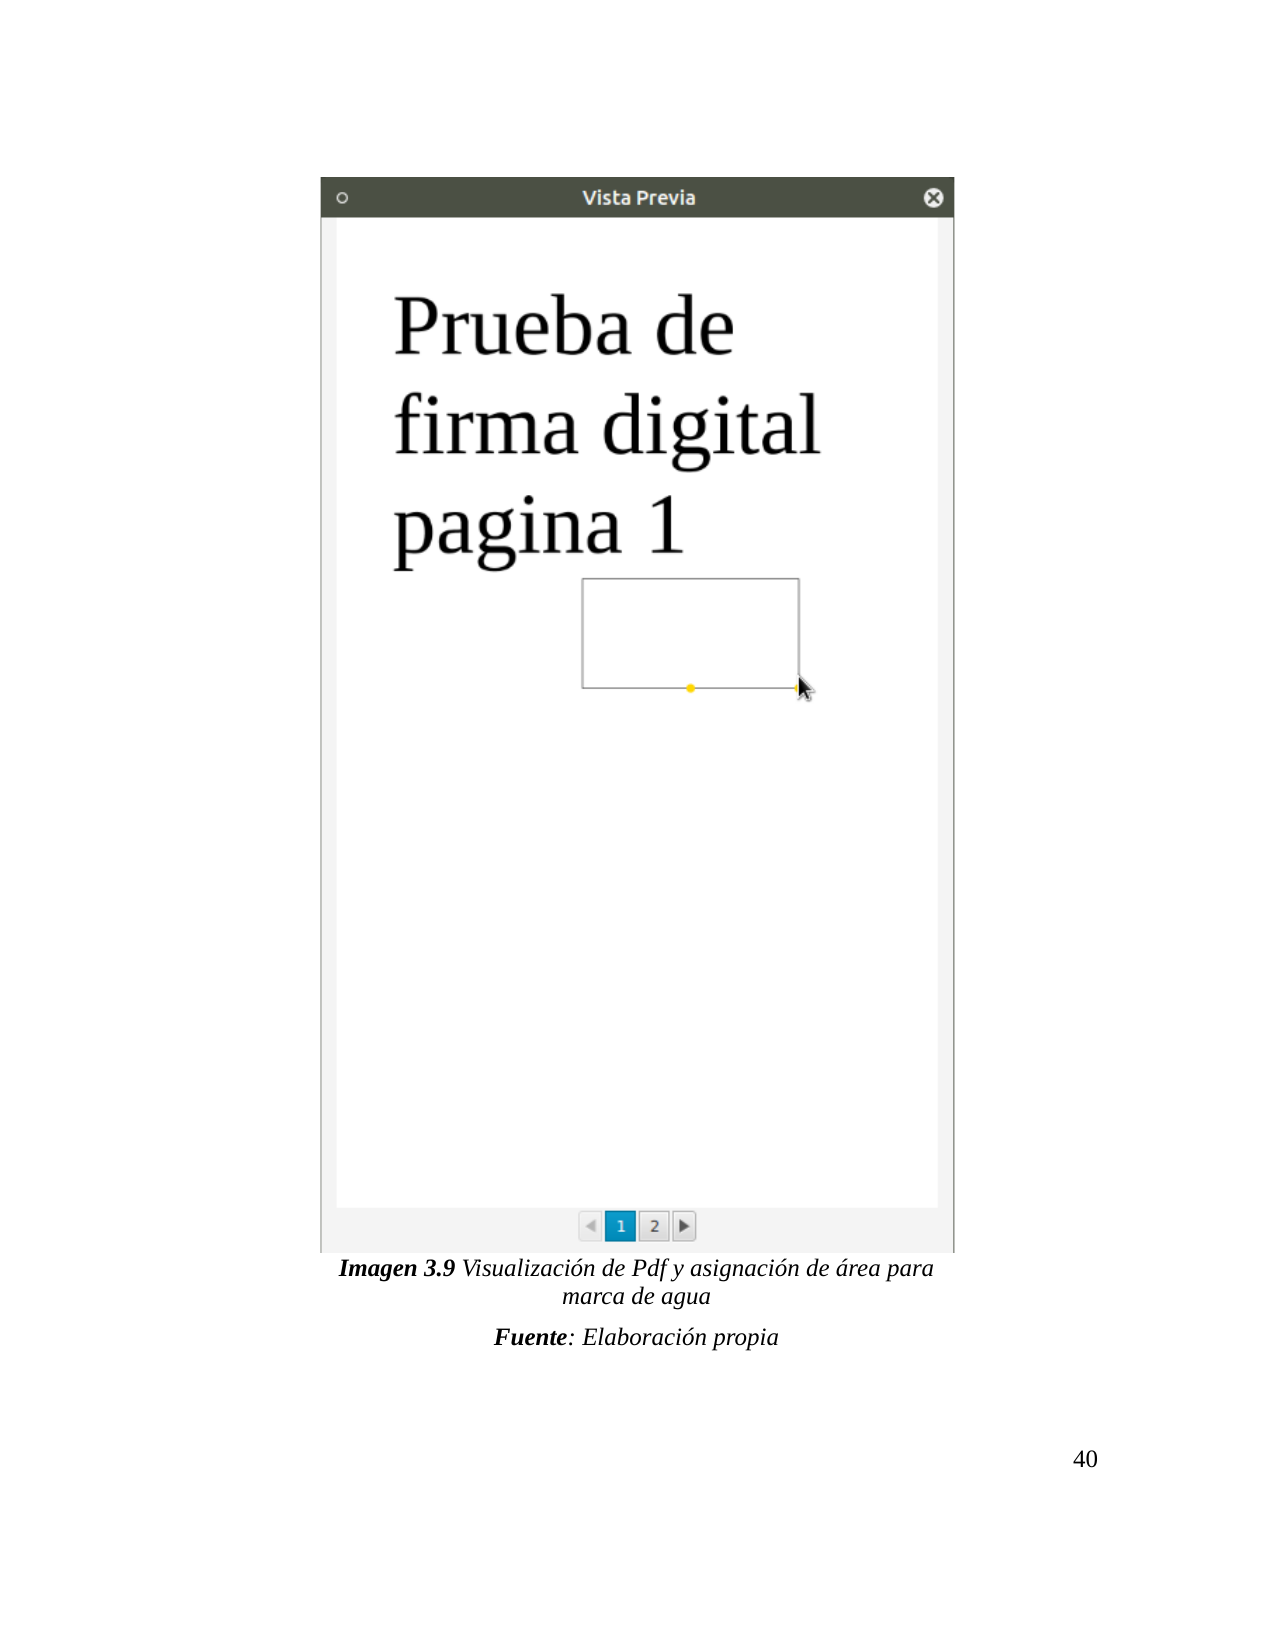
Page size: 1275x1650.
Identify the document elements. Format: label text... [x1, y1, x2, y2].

picture [320, 177, 955, 1253]
text Imagen 3.9 Visualización de Pdf y asignación de área para marca de agua [317, 1253, 958, 1310]
text Fuente: Elaboración propia [317, 1322, 958, 1351]
